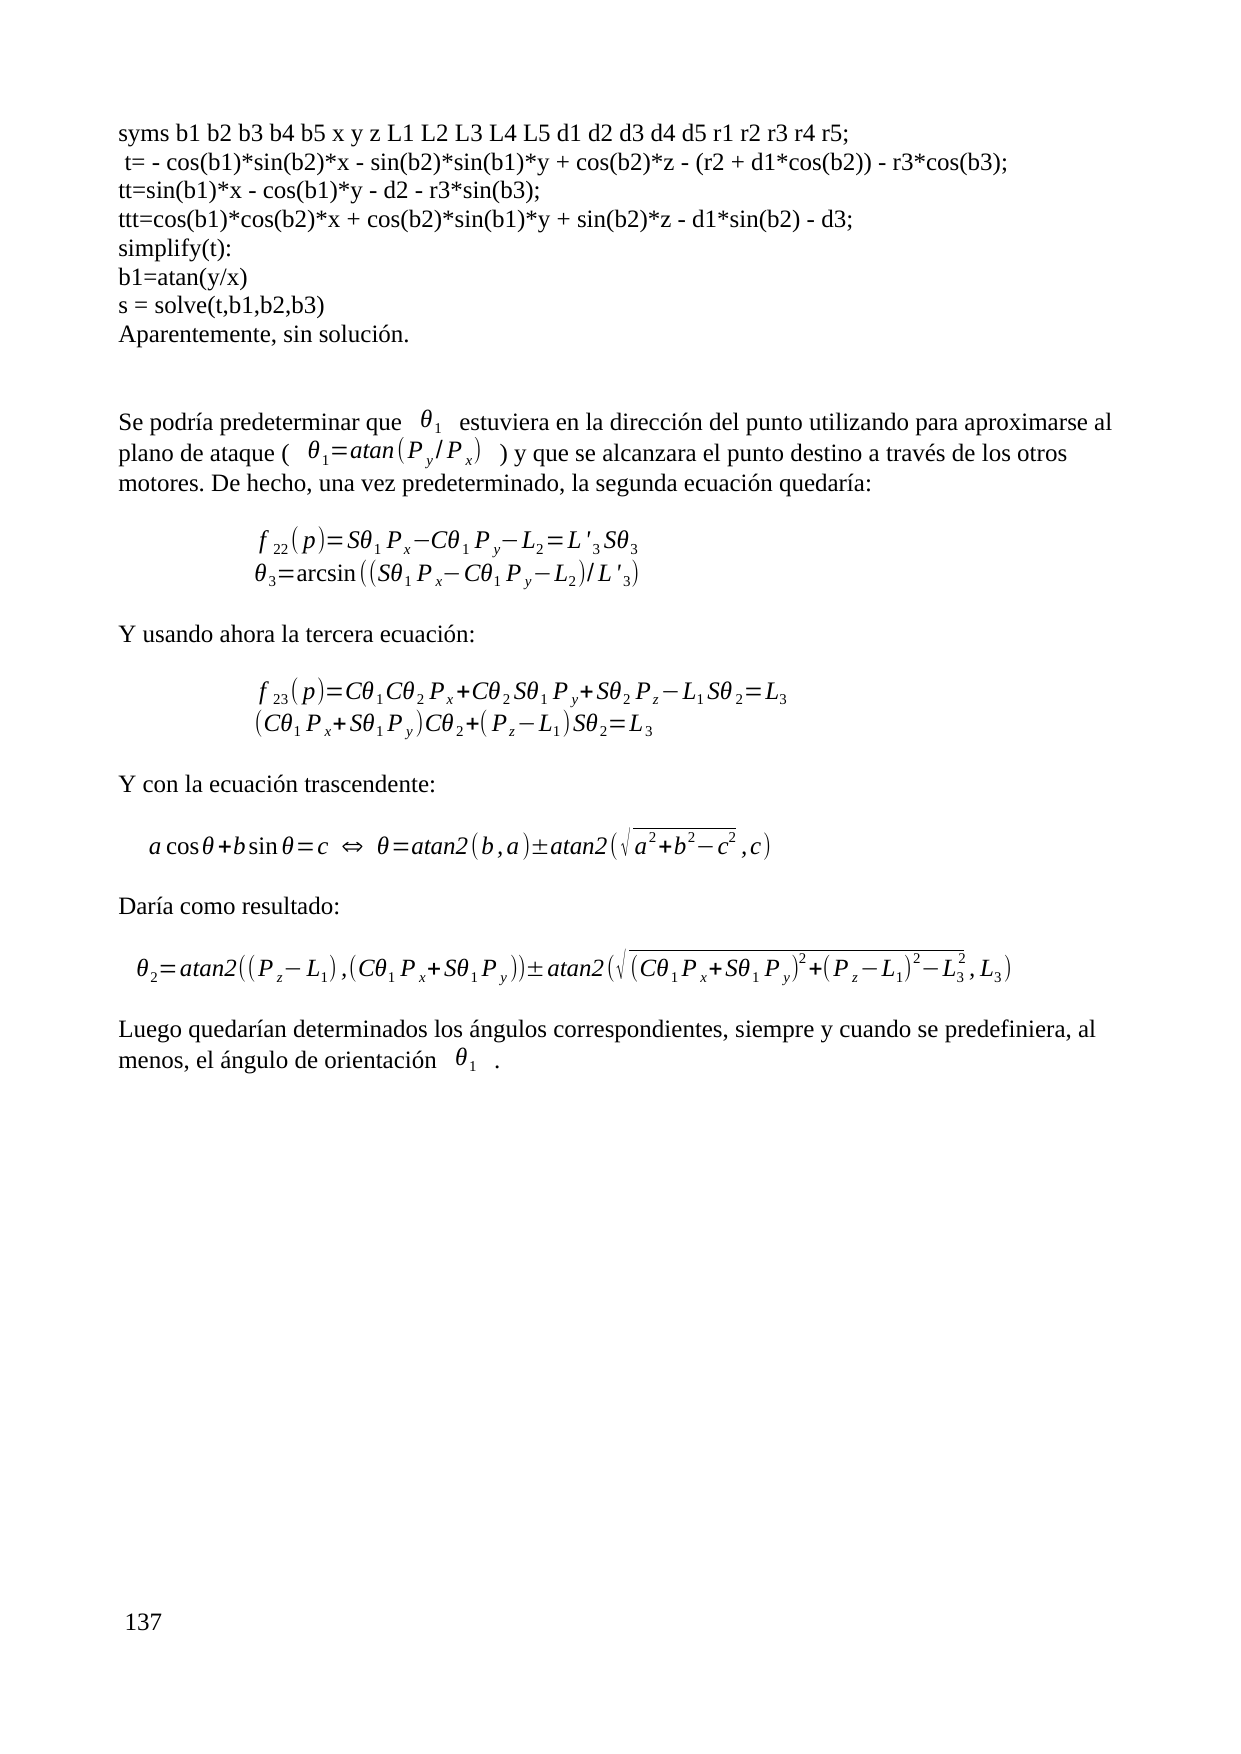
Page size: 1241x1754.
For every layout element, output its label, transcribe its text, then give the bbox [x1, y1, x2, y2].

text Luego quedarían determinados los ángulos correspondientes, siempre y cuando se predefiniera, al menos, el ángulo de orientación. [118, 1014, 1122, 1075]
text tt=sin(b1)*x - cos(b1)*y - d2 - r3*sin(b3); [118, 176, 1122, 204]
text b1=atan(y/x) [118, 262, 1122, 291]
text ttt=cos(b1)*cos(b2)*x + cos(b2)*sin(b1)*y + sin(b2)*z - d1*sin(b2) - d3; [118, 204, 1122, 233]
text Y usando ahora la tercera ecuación: [118, 619, 1122, 647]
text t= - cos(b1)*sin(b2)*x - sin(b2)*sin(b1)*y + cos(b2)*z - (r2 + d1*cos(b2)) - r3*cos(b3); [118, 147, 1122, 176]
text syms b1 b2 b3 b4 b5 x y z L1 L2 L3 L4 L5 d1 d2 d3 d4 d5 r1 r2 r3 r4 r5; [118, 118, 1122, 147]
text Se podría predeterminar queestuviera en la dirección del punto utilizando para aproximarse al plano de ataque () y que se alcanzara el punto destino a través de los otros motores. De hecho, una vez predeterminado, la segunda ecuación quedaría: [118, 406, 1122, 497]
text s = solve(t,b1,b2,b3) [118, 291, 1122, 319]
text Aparentemente, sin solución. [118, 319, 1122, 348]
text Y con la ecuación trascendente: [118, 769, 1122, 798]
text Daría como resultado: [118, 891, 1122, 919]
text simplify(t): [118, 233, 1122, 262]
